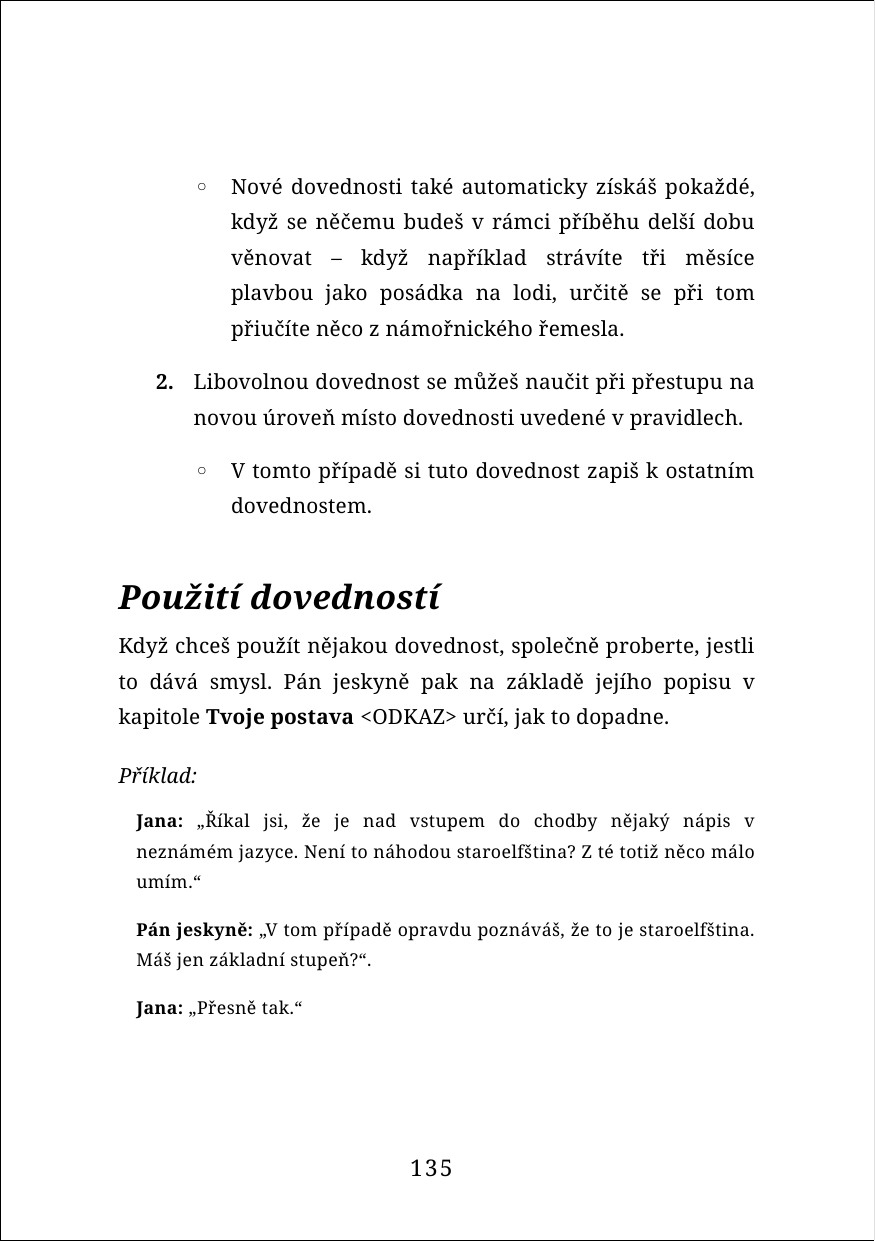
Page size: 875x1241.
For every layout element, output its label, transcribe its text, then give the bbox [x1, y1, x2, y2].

subtitle Použití dovedností [118, 574, 756, 619]
text Pán jeskyně: „V tom případě opravdu poznáváš, že to je staroelfština. Máš jen základní stupeň?“. [136, 917, 756, 972]
list V tomto případě si tuto dovednost zapiš k ostatním dovednostem. [193, 456, 756, 520]
list Nové dovednosti také automaticky získáš pokaždé, když se něčemu budeš v rámci příběhu delší dobu věnovat – když například strávíte tři měsíce plavbou jako posádka na lodi, určitě se při tom přiučíte něco z námořnického řemesla. [193, 172, 756, 342]
text Když chceš použít nějakou dovednost, společně proberte, jestli to dává smysl. Pán jeskyně pak na základě jejího popisu v kapitole Tvoje postava <ODKAZ> určí, jak to dopadne. [118, 631, 756, 731]
list Libovolnou dovednost se můžeš naučit při přestupu na novou úroveň místo dovednosti uvedené v pravidlech. [156, 367, 756, 431]
text Jana: „Přesně tak.“ [136, 995, 756, 1019]
text Jana: „Říkal jsi, že je nad vstupem do chodby nějaký nápis v neznámém jazyce. Není to náhodou staroelfština? Z té totiž něco málo umím.“ [136, 809, 756, 893]
text Příklad: [118, 762, 756, 790]
